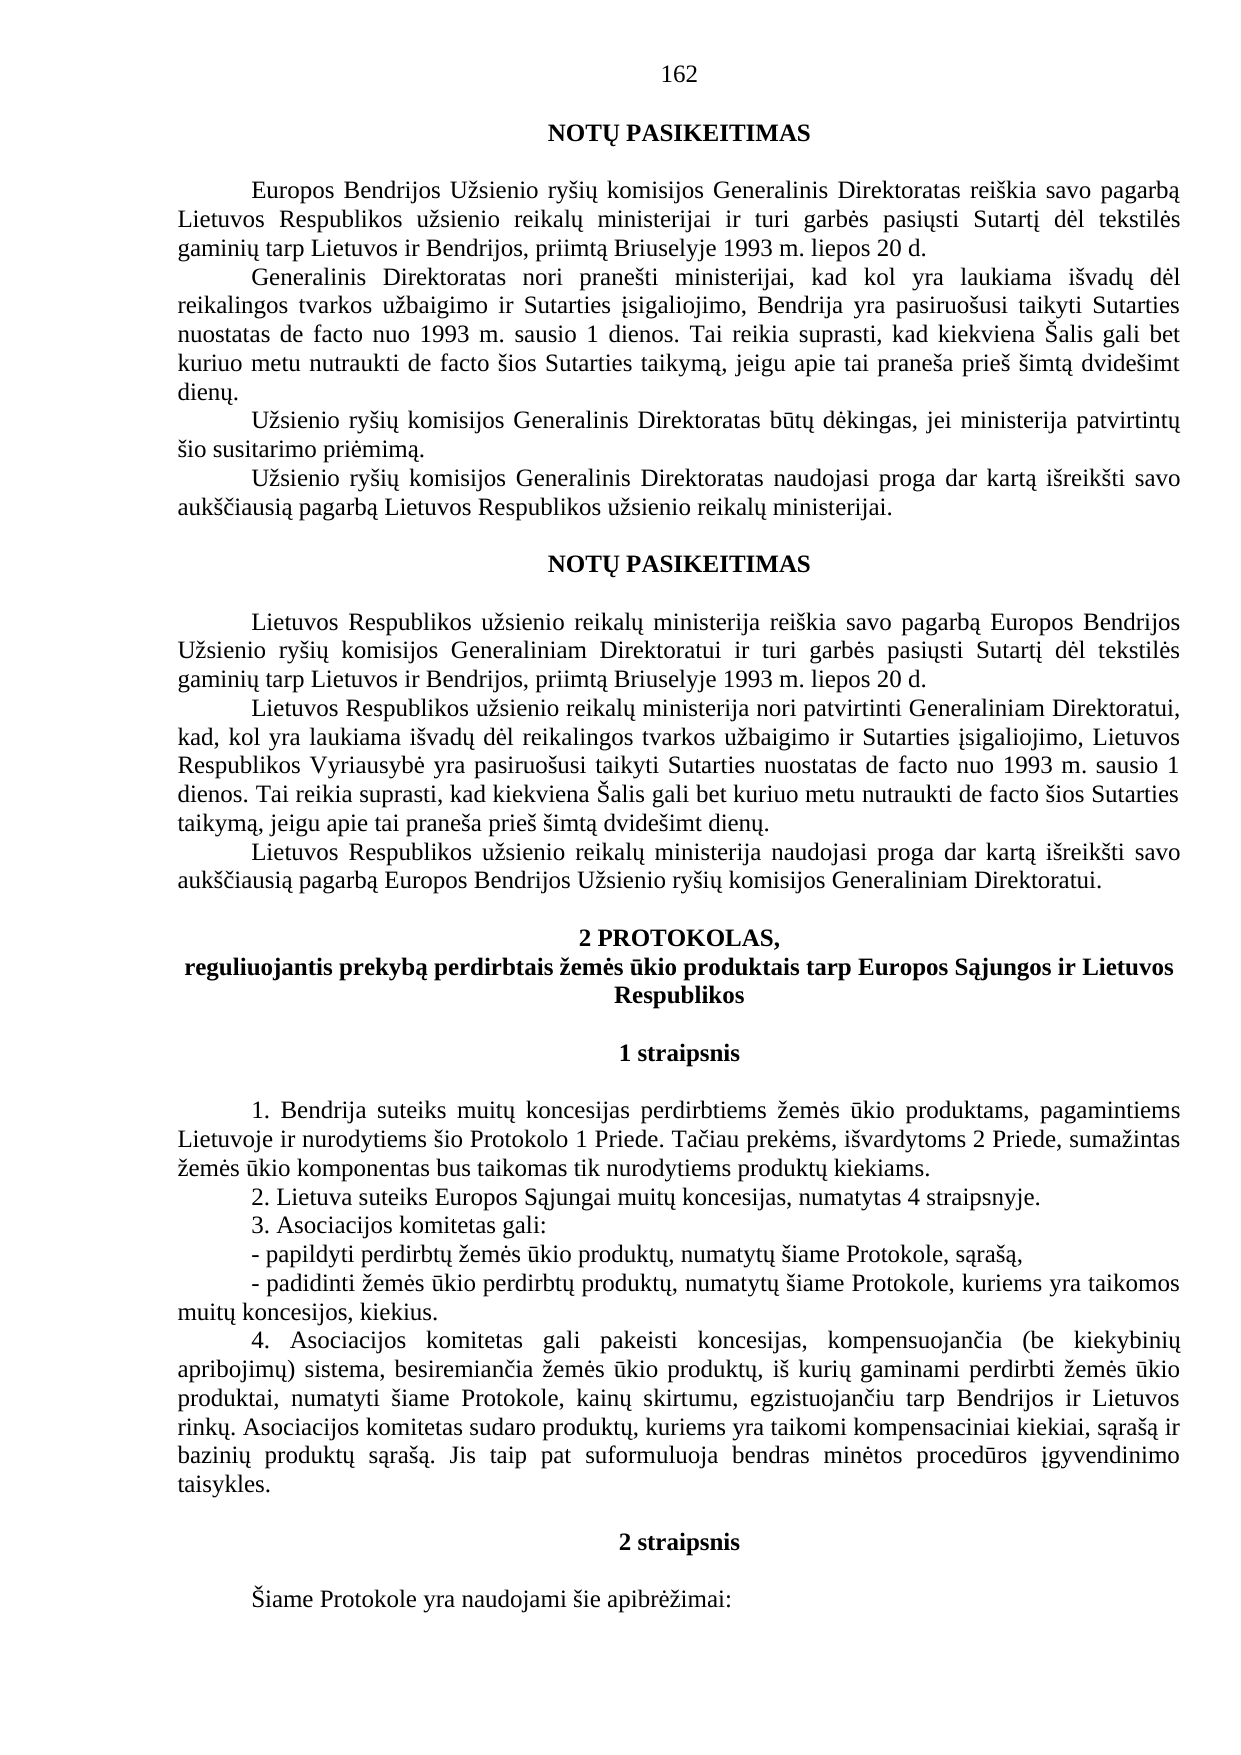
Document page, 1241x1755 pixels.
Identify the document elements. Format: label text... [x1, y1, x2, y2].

text 2. Lietuva suteiks Europos Sąjungai muitų koncesijas, numatytas 4 straipsnyje. [177, 1182, 1181, 1211]
text Generalinis Direktoratas nori pranešti ministerijai, kad kol yra laukiama išvadų dėl reikalingos tvarkos užbaigimo ir Sutarties įsigaliojimo, Bendrija yra pasiruošusi taikyti Sutarties nuostatas de facto nuo 1993 m. sausio 1 dienos. Tai reikia suprasti, kad kiekviena Šalis gali bet kuriuo metu nutraukti de facto šios Sutarties taikymą, jeigu apie tai praneša prieš šimtą dvidešimt dienų. [177, 262, 1181, 406]
text 2 straipsnis [177, 1527, 1181, 1556]
text Užsienio ryšių komisijos Generalinis Direktoratas būtų dėkingas, jei ministerija patvirtintų šio susitarimo priėmimą. [177, 406, 1181, 463]
text Lietuvos Respublikos užsienio reikalų ministerija reiškia savo pagarbą Europos Bendrijos Užsienio ryšių komisijos Generaliniam Direktoratui ir turi garbės pasiųsti Sutartį dėl tekstilės gaminių tarp Lietuvos ir Bendrijos, priimtą Briuselyje 1993 m. liepos 20 d. [177, 607, 1181, 693]
text 4. Asociacijos komitetas gali pakeisti koncesijas, kompensuojančia (be kiekybinių apribojimų) sistema, besiremiančia žemės ūkio produktų, iš kurių gaminami perdirbti žemės ūkio produktai, numatyti šiame Protokole, kainų skirtumu, egzistuojančiu tarp Bendrijos ir Lietuvos rinkų. Asociacijos komitetas sudaro produktų, kuriems yra taikomi kompensaciniai kiekiai, sąrašą ir bazinių produktų sąrašą. Jis taip pat suformuluoja bendras minėtos procedūros įgyvendinimo taisykles. [177, 1326, 1181, 1498]
text Užsienio ryšių komisijos Generalinis Direktoratas naudojasi proga dar kartą išreikšti savo aukščiausią pagarbą Lietuvos Respublikos užsienio reikalų ministerijai. [177, 463, 1181, 521]
text NOTŲ PASIKEITIMAS [177, 118, 1181, 147]
text 3. Asociacijos komitetas gali: [177, 1211, 1181, 1239]
text 1 straipsnis [177, 1038, 1181, 1067]
text - padidinti žemės ūkio perdirbtų produktų, numatytų šiame Protokole, kuriems yra taikomos muitų koncesijos, kiekius. [177, 1268, 1181, 1326]
text Europos Bendrijos Užsienio ryšių komisijos Generalinis Direktoratas reiškia savo pagarbą Lietuvos Respublikos užsienio reikalų ministerijai ir turi garbės pasiųsti Sutartį dėl tekstilės gaminių tarp Lietuvos ir Bendrijos, priimtą Briuselyje 1993 m. liepos 20 d. [177, 176, 1181, 262]
text Lietuvos Respublikos užsienio reikalų ministerija nori patvirtinti Generaliniam Direktoratui, kad, kol yra laukiama išvadų dėl reikalingos tvarkos užbaigimo ir Sutarties įsigaliojimo, Lietuvos Respublikos Vyriausybė yra pasiruošusi taikyti Sutarties nuostatas de facto nuo 1993 m. sausio 1 dienos. Tai reikia suprasti, kad kiekviena Šalis gali bet kuriuo metu nutraukti de facto šios Sutarties taikymą, jeigu apie tai praneša prieš šimtą dvidešimt dienų. [177, 693, 1181, 837]
text reguliuojantis prekybą perdirbtais žemės ūkio produktais tarp Europos Sąjungos ir Lietuvos Respublikos [177, 952, 1181, 1009]
text 2 PROTOKOLAS, [177, 923, 1181, 952]
text Šiame Protokole yra naudojami šie apibrėžimai: [177, 1584, 1181, 1613]
text NOTŲ PASIKEITIMAS [177, 549, 1181, 578]
text 1. Bendrija suteiks muitų koncesijas perdirbtiems žemės ūkio produktams, pagamintiems Lietuvoje ir nurodytiems šio Protokolo 1 Priede. Tačiau prekėms, išvardytoms 2 Priede, sumažintas žemės ūkio komponentas bus taikomas tik nurodytiems produktų kiekiams. [177, 1096, 1181, 1182]
text - papildyti perdirbtų žemės ūkio produktų, numatytų šiame Protokole, sąrašą, [177, 1239, 1181, 1268]
text Lietuvos Respublikos užsienio reikalų ministerija naudojasi proga dar kartą išreikšti savo aukščiausią pagarbą Europos Bendrijos Užsienio ryšių komisijos Generaliniam Direktoratui. [177, 837, 1181, 894]
